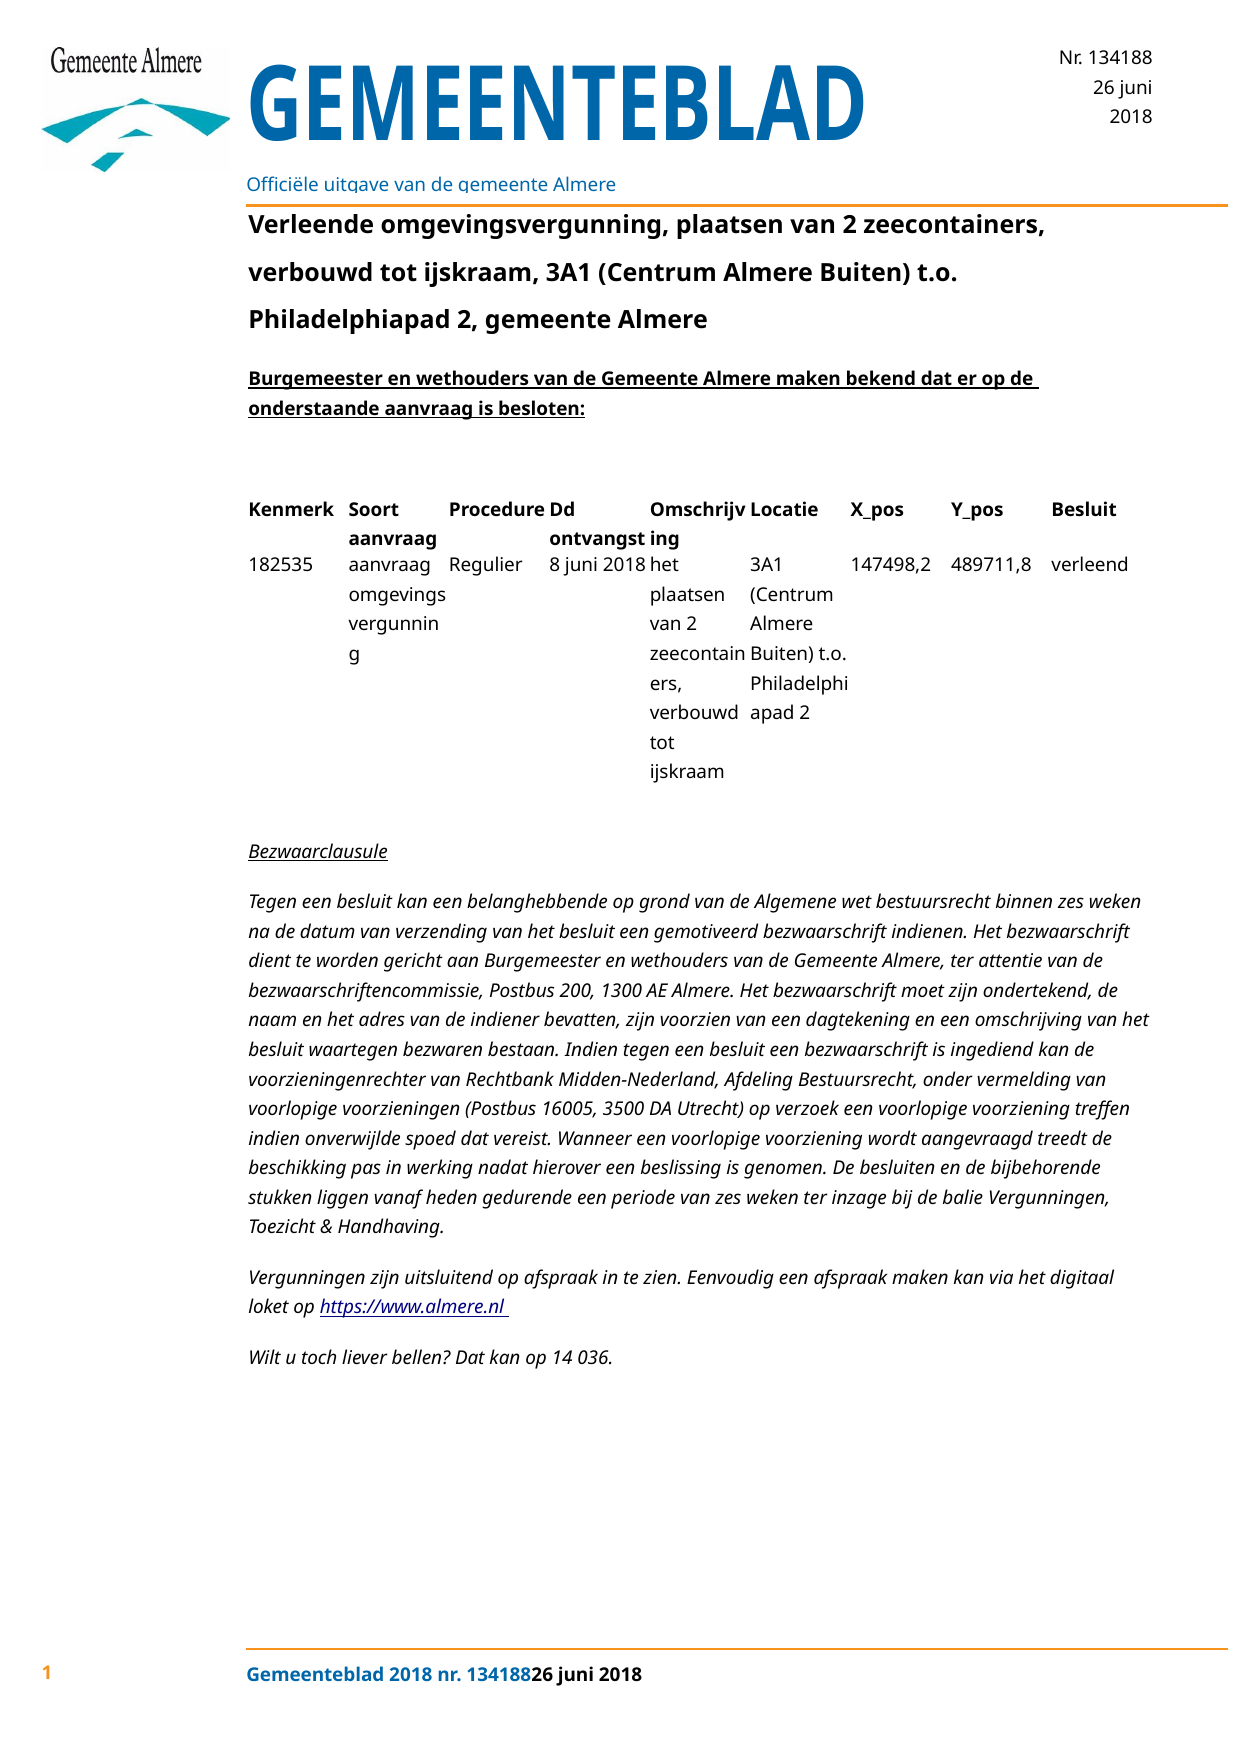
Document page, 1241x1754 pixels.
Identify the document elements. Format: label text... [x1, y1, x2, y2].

table_header Kenmerk [248, 496, 348, 551]
table_header X_pos [850, 496, 951, 551]
table_cell 489711,8 [951, 551, 1051, 784]
table_cell Regulier [449, 551, 549, 784]
table_header Omschrijving [650, 496, 750, 551]
table_cell 8 juni 2018 [549, 551, 649, 784]
text Bezwaarclausule [248, 838, 1152, 863]
table_header Besluit [1051, 496, 1152, 551]
table_header Y_pos [951, 496, 1051, 551]
picture [41, 47, 231, 172]
text Burgemeester en wethouders van de Gemeente Almere maken bekend dat er op de onderstaande aanvraag is besloten: [248, 366, 1152, 421]
text Wilt u toch liever bellen? Dat kan op 14 036. [248, 1344, 1152, 1370]
table_header Soort aanvraag [348, 496, 449, 551]
table_cell aanvraag omgevingsvergunning [348, 551, 449, 784]
table_cell verleend [1051, 551, 1152, 784]
text Vergunningen zijn uitsluitend op afspraak in te zien. Eenvoudig een afspraak maken kan via het digitaal loket op https://www.almere.nl [248, 1264, 1152, 1319]
table_header Procedure [449, 496, 549, 551]
text Tegen een besluit kan een belanghebbende op grond van de Algemene wet bestuursrecht binnen zes weken na de datum van verzending van het besluit een gemotiveerd bezwaarschrift indienen. Het bezwaarschrift dient te worden gericht aan Burgemeester en wethouders van de Gemeente Almere, ter attentie van de bezwaarschriftencommissie, Postbus 200, 1300 AE Almere. Het bezwaarschrift moet zijn ondertekend, de naam en het adres van de indiener bevatten, zijn voorzien van een dagtekening en een omschrijving van het besluit waartegen bezwaren bestaan. Indien tegen een besluit een bezwaarschrift is ingediend kan de voorzieningenrechter van Rechtbank Midden-Nederland, Afdeling Bestuursrecht, onder vermelding van voorlopige voorzieningen (Postbus 16005, 3500 DA Utrecht) op verzoek een voorlopige voorziening treffen indien onverwijlde spoed dat vereist. Wanneer een voorlopige voorziening wordt aangevraagd treedt de beschikking pas in werking nadat hierover een beslissing is genomen. De besluiten en de bijbehorende stukken liggen vanaf heden gedurende een periode van zes weken ter inzage bij de balie Vergunningen, Toezicht & Handhaving. [248, 888, 1152, 1239]
table_cell 147498,2 [850, 551, 951, 784]
text Verleende omgevingsvergunning, plaatsen van 2 zeecontainers, verbouwd tot ijskraam, 3A1 (Centrum Almere Buiten) t.o. Philadelphiapad 2, gemeente Almere [248, 207, 1152, 336]
table_header Locatie [750, 496, 850, 551]
table_header Dd ontvangst [549, 496, 649, 551]
table_cell 182535 [248, 551, 348, 784]
table_cell 3A1 (Centrum Almere Buiten) t.o. Philadelphiapad 2 [750, 551, 850, 784]
table_cell het plaatsen van 2 zeecontainers, verbouwd tot ijskraam [650, 551, 750, 784]
